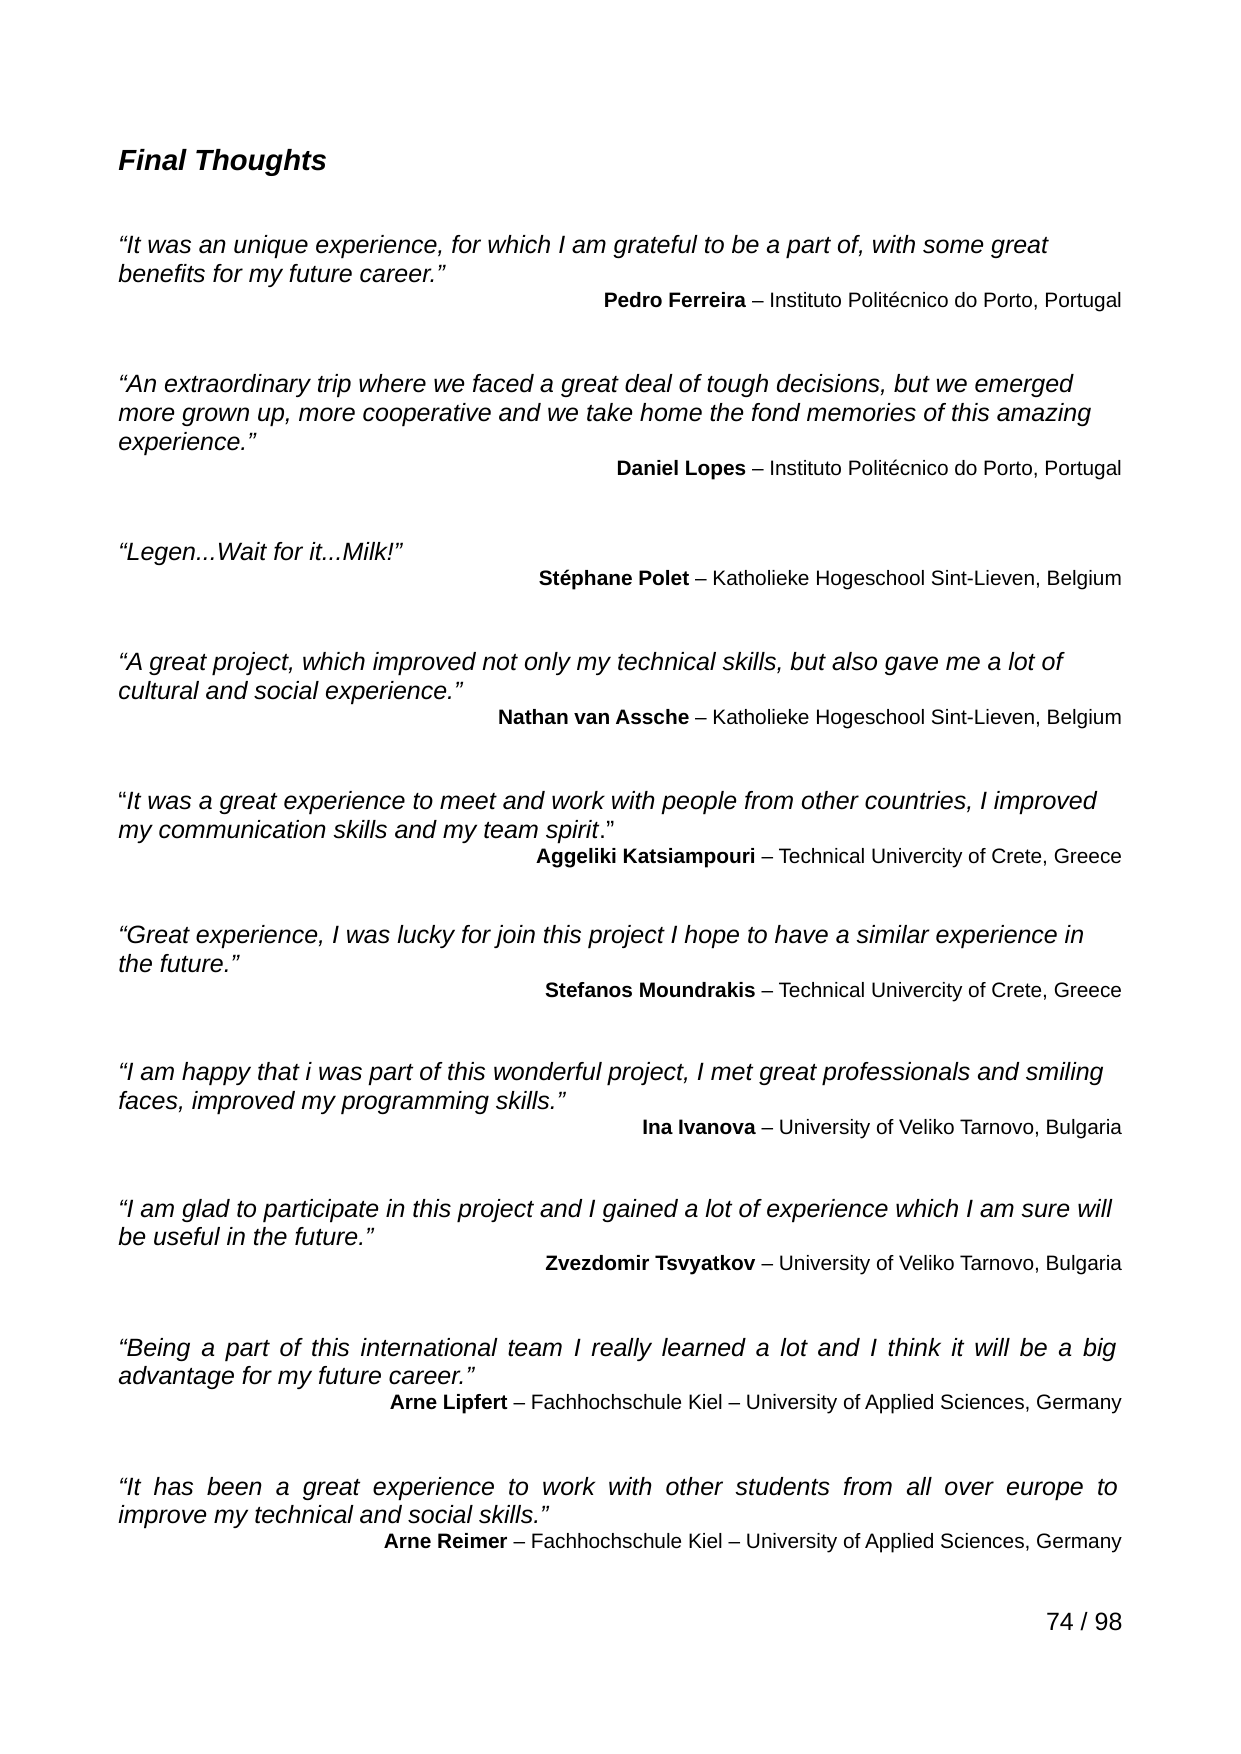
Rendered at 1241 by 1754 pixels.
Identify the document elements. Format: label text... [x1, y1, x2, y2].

text “It was a great experience to meet and work with people from other countries, I improved my communication skills and my team spirit.” [118, 786, 1122, 844]
text Arne Reimer – Fachhochschule Kiel – University of Applied Sciences, Germany [118, 1529, 1122, 1553]
text “Legen...Wait for it...Milk!” [118, 537, 1122, 566]
text “It has been a great experience to work with other students from all over europe to improve my technical and social skills.” [118, 1471, 1122, 1529]
text “I am glad to participate in this project and I gained a lot of experience which I am sure will be useful in the future.” [118, 1193, 1122, 1251]
subtitle Final Thoughts [118, 143, 1122, 177]
text “Great experience, I was lucky for join this project I hope to have a similar experience in the future.” [118, 920, 1122, 978]
text “A great project, which improved not only my technical skills, but also gave me a lot of cultural and social experience.” [118, 647, 1122, 705]
text “An extraordinary trip where we faced a great deal of tough decisions, but we emerged more grown up, more cooperative and we take home the fond memories of this amazing experience.” [118, 369, 1122, 456]
text Nathan van Assche – Katholieke Hogeschool Sint-Lieven, Belgium [118, 705, 1122, 729]
text “It was an unique experience, for which I am grateful to be a part of, with some great benefits for my future career.” [118, 230, 1122, 288]
text Arne Lipfert – Fachhochschule Kiel – University of Applied Sciences, Germany [118, 1390, 1122, 1414]
text Stéphane Polet – Katholieke Hogeschool Sint-Lieven, Belgium [118, 566, 1122, 590]
text Pedro Ferreira – Instituto Politécnico do Porto, Portugal [118, 288, 1122, 312]
text “Being a part of this international team I really learned a lot and I think it will be a big advantage for my future career.” [118, 1332, 1122, 1390]
text Zvezdomir Tsvyatkov – University of Veliko Tarnovo, Bulgaria [118, 1251, 1122, 1275]
text Daniel Lopes – Instituto Politécnico do Porto, Portugal [118, 456, 1122, 479]
text “I am happy that i was part of this wonderful project, I met great professionals and smiling faces, improved my programming skills.” [118, 1057, 1122, 1114]
text Ina Ivanova – University of Veliko Tarnovo, Bulgaria [118, 1114, 1122, 1138]
text Stefanos Moundrakis – Technical Univercity of Crete, Greece [118, 978, 1122, 1002]
text Aggeliki Katsiampouri – Technical Univercity of Crete, Greece [118, 844, 1122, 868]
